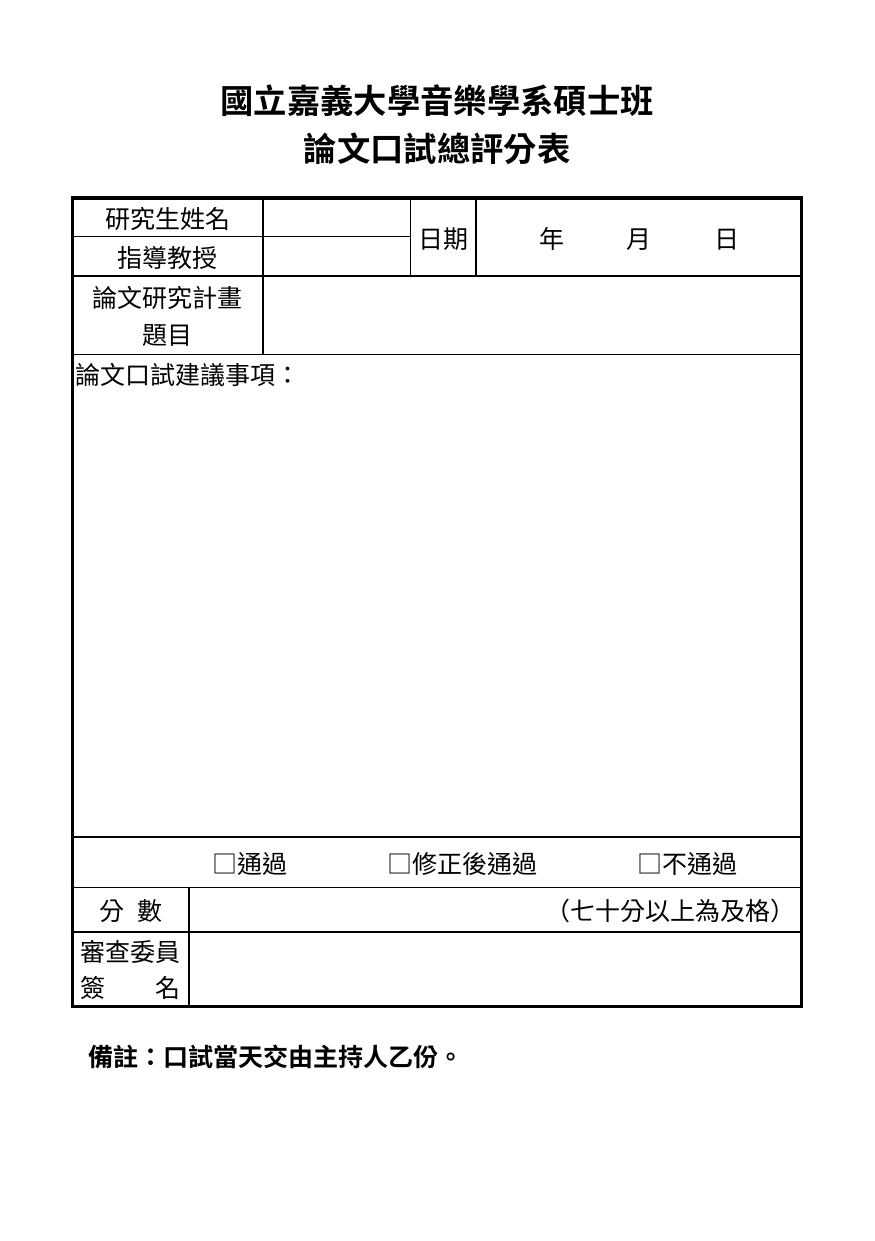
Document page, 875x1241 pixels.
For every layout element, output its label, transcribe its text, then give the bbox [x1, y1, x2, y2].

table_cell 分 數 [74, 888, 188, 931]
table_cell 論文口試建議事項： [74, 355, 800, 836]
table_cell （七十分以上為及格） [190, 888, 800, 931]
table_cell □通過 □修正後通過 □不通過 [74, 838, 800, 887]
table_cell 審查委員 簽 名 [74, 933, 188, 1005]
table_header 日期 [411, 200, 475, 275]
table_header 年 月 日 [477, 200, 800, 275]
table_cell [264, 237, 410, 275]
text 備註：口試當天交由主持人乙份。 [89, 1037, 786, 1073]
text 國立嘉義大學音樂學系碩士班 [89, 75, 786, 123]
table_cell 論文研究計畫 題目 [74, 277, 262, 354]
table_header 研究生姓名 [74, 200, 262, 236]
table_header [264, 200, 410, 236]
table_cell 指導教授 [74, 237, 262, 275]
table_cell [264, 277, 800, 354]
text 論文口試總評分表 [89, 123, 786, 171]
table_cell [190, 933, 800, 1005]
